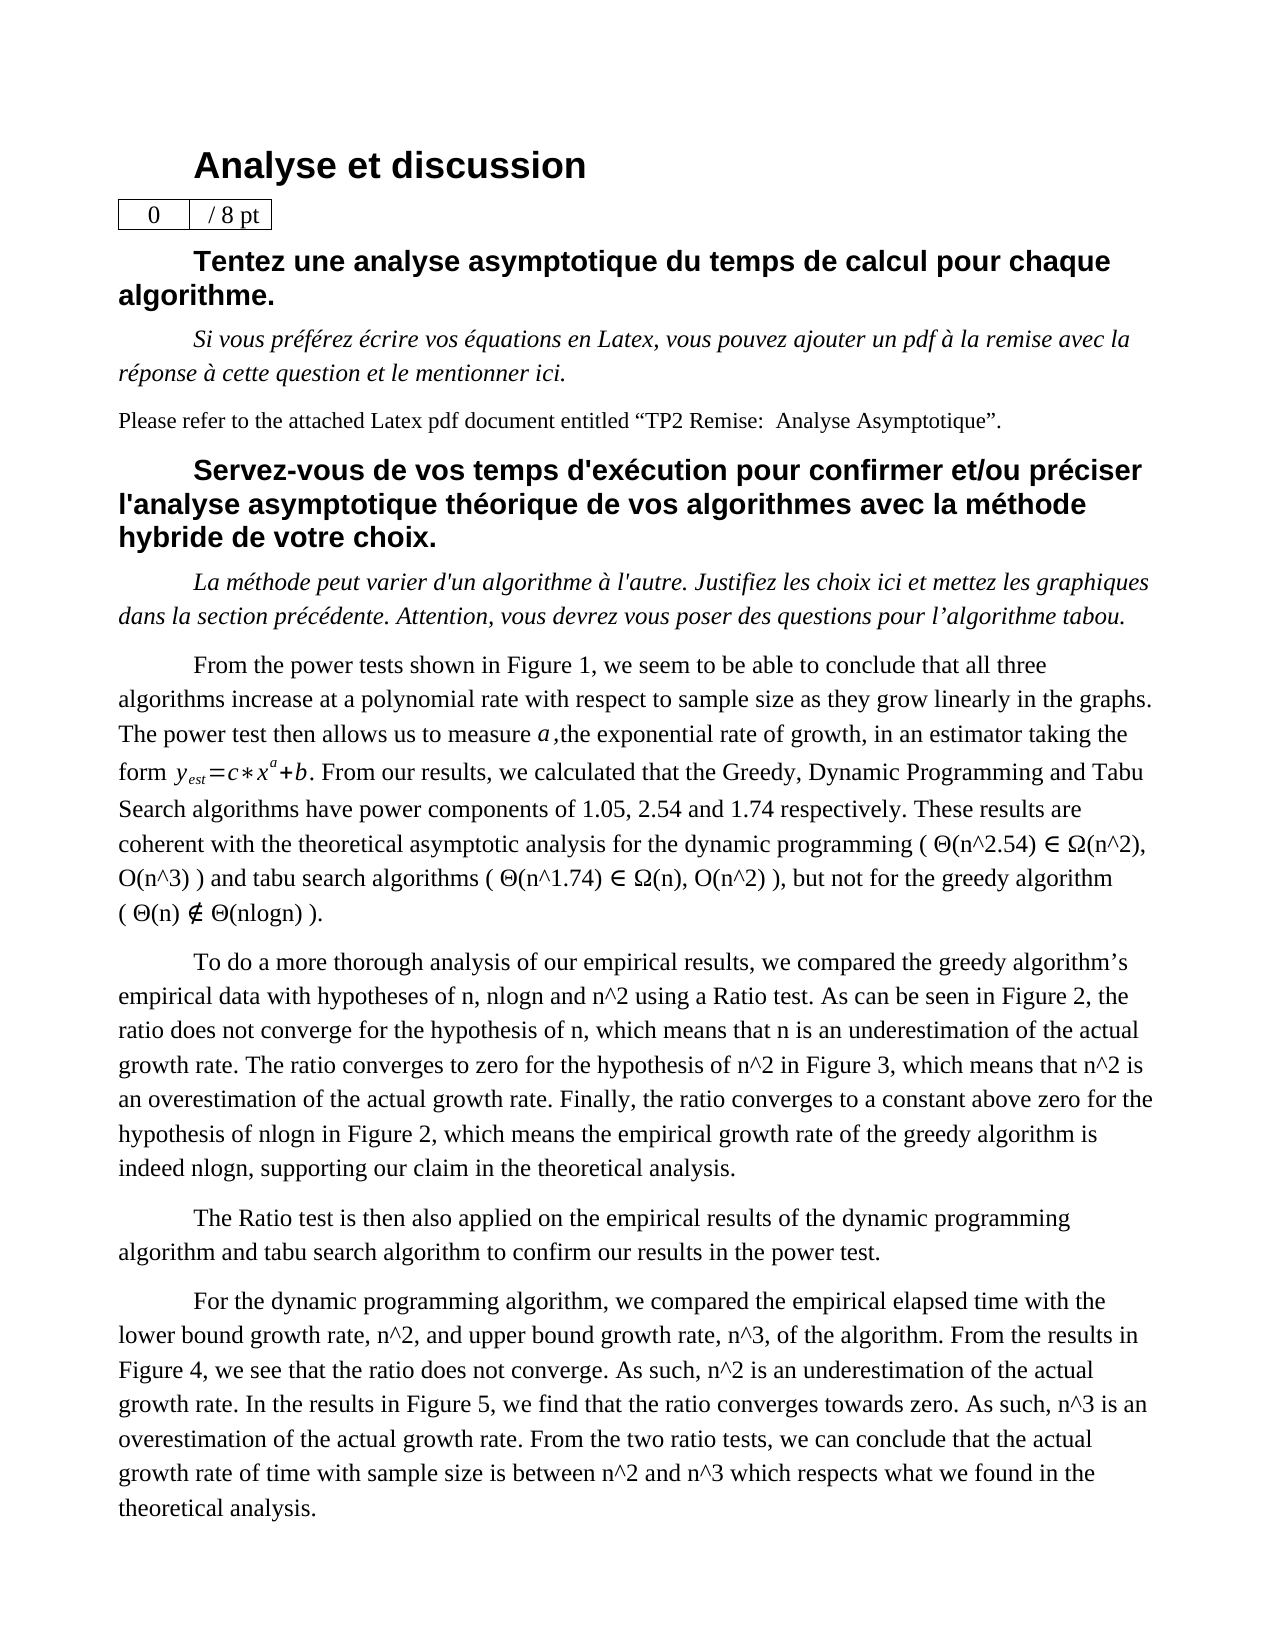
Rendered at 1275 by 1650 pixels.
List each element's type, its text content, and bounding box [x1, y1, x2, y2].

subtitle Analyse et discussion [118, 143, 1157, 186]
text Please refer to the attached Latex pdf document entitled “TP2 Remise: Analyse Asymptotique”. [118, 407, 1157, 434]
text To do a more thorough analysis of our empirical results, we compared the greedy algorithm’s empirical data with hypotheses of n, nlogn and n^2 using a Ratio test. As can be seen in Figure 2, the ratio does not converge for the hypothesis of n, which means that n is an underestimation of the actual growth rate. The ratio converges to zero for the hypothesis of n^2 in Figure 3, which means that n^2 is an overestimation of the actual growth rate. Finally, the ratio converges to a constant above zero for the hypothesis of nlogn in Figure 2, which means the empirical growth rate of the greedy algorithm is indeed nlogn, supporting our claim in the theoretical analysis. [118, 947, 1157, 1182]
subtitle Tentez une analyse asymptotique du temps de calcul pour chaque algorithme. [118, 244, 1157, 311]
text Si vous préférez écrire vos équations en Latex, vous pouvez ajouter un pdf à la remise avec la réponse à cette question et le mentionner ici. [118, 324, 1157, 387]
table_header 0 [119, 200, 189, 228]
text The Ratio test is then also applied on the empirical results of the dynamic programming algorithm and tabu search algorithm to confirm our results in the power test. [118, 1203, 1157, 1266]
text From the power tests shown in Figure 1, we seem to be able to conclude that all three algorithms increase at a polynomial rate with respect to sample size as they grow linearly in the graphs. The power test then allows us to measure the exponential rate of growth, in an estimator taking the form . From our results, we calculated that the Greedy, Dynamic Programming and Tabu Search algorithms have power components of 1.05, 2.54 and 1.74 respectively. These results are coherent with the theoretical asymptotic analysis for the dynamic programming ( Θ(n^2.54) ∈ Ω(n^2), O(n^3) ) and tabu search algorithms ( Θ(n^1.74) ∈ Ω(n), O(n^2) ), but not for the greedy algorithm ( Θ(n) ∉ Θ(nlogn) ). [118, 650, 1157, 926]
text La méthode peut varier d'un algorithme à l'autre. Justifiez les choix ici et mettez les graphiques dans la section précédente. Attention, vous devrez vous poser des questions pour l’algorithme tabou. [118, 567, 1157, 630]
text For the dynamic programming algorithm, we compared the empirical elapsed time with the lower bound growth rate, n^2, and upper bound growth rate, n^3, of the algorithm. From the results in Figure 4, we see that the ratio does not converge. As such, n^2 is an underestimation of the actual growth rate. In the results in Figure 5, we find that the ratio converges towards zero. As such, n^3 is an overestimation of the actual growth rate. From the two ratio tests, we can conclude that the actual growth rate of time with sample size is between n^2 and n^3 which respects what we found in the theoretical analysis. [118, 1286, 1157, 1522]
subtitle Servez-vous de vos temps d'exécution pour confirmer et/ou préciser l'analyse asymptotique théorique de vos algorithmes avec la méthode hybride de votre choix. [118, 453, 1157, 554]
table_header / 8 pt [190, 200, 271, 228]
